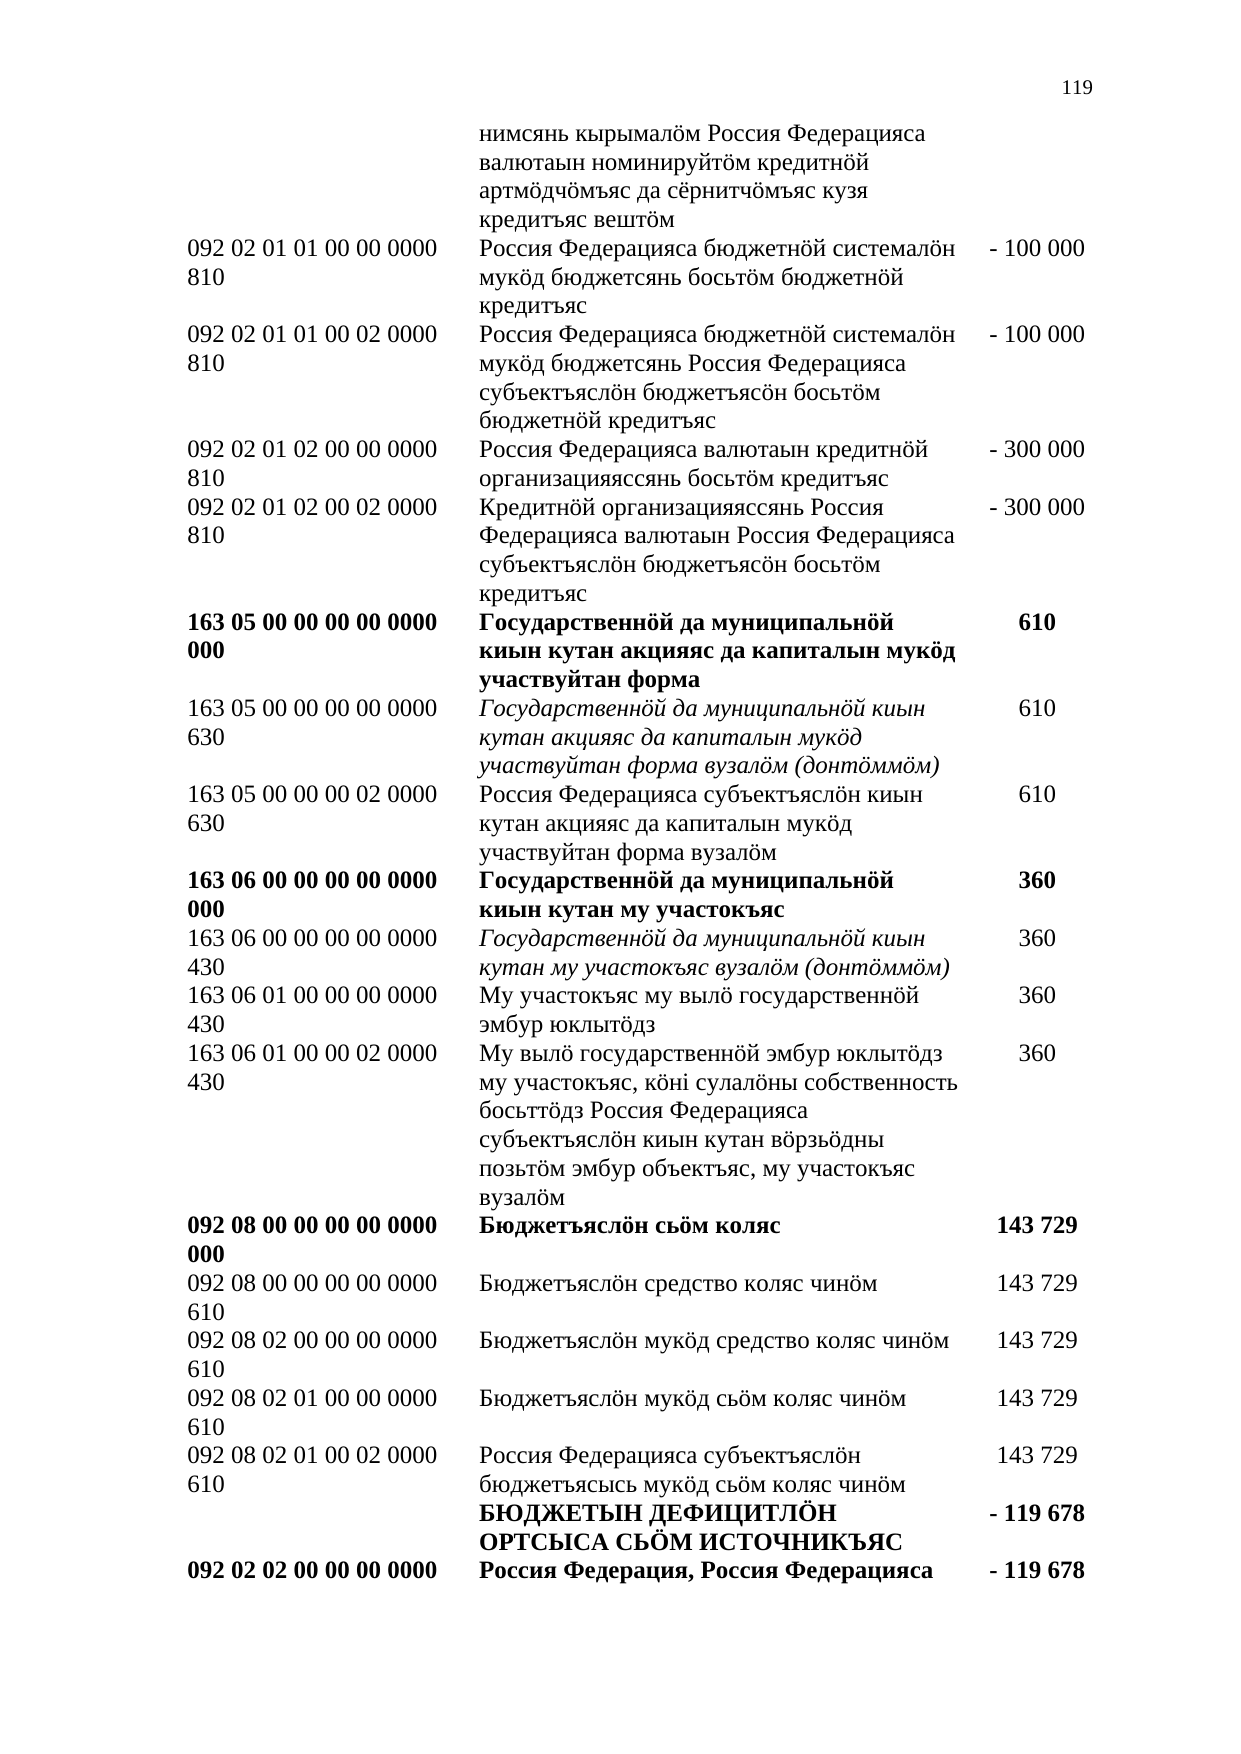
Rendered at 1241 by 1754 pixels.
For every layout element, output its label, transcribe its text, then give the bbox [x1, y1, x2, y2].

table_cell 092 08 00 00 00 00 0000 610 [176, 1268, 468, 1326]
table_cell Государственнöй да муниципальнöй киын кутан акцияяс да капиталын мукöд участвуйтан форма вузалöм (донтöммöм) [468, 693, 969, 779]
table_cell - 300 000 [970, 492, 1104, 607]
table_cell Россия Федерацияса валютаын кредитнöй организацияяссянь босьтöм кредитъяс [468, 434, 969, 492]
table_cell Му вылö государственнöй эмбур юклытöдз му участокъяс, кöнi сулалöны собственность босьттöдз Россия Федерацияса субъектъяслöн киын кутан вöрзьöдны позьтöм эмбур объектъяс, му участокъяс вузалöм [468, 1038, 969, 1211]
table_cell Россия Федерацияса бюджетнöй системалöн мукöд бюджетсянь Россия Федерацияса субъектъяслöн бюджетъясöн босьтöм бюджетнöй кредитъяс [468, 319, 969, 434]
table_cell 143 729 [970, 1441, 1104, 1498]
table_cell 163 06 00 00 00 00 0000 000 [176, 866, 468, 923]
table_cell [176, 1498, 468, 1556]
table_cell 163 06 00 00 00 00 0000 430 [176, 923, 468, 981]
table_cell 092 02 01 01 00 02 0000 810 [176, 319, 468, 434]
table_cell 610 [970, 779, 1104, 866]
table_cell Государственнöй да муниципальнöй киын кутан акцияяс да капиталын мукöд участвуйтан форма [468, 607, 969, 693]
table_cell Му участокъяс му вылö государственнöй эмбур юклытöдз [468, 981, 969, 1038]
table_cell [176, 118, 468, 233]
table_cell БЮДЖЕТЫН ДЕФИЦИТЛÖН ОРТСЫСА СЬÖМ ИСТОЧНИКЪЯС [468, 1498, 969, 1556]
table_cell - 100 000 [970, 233, 1104, 319]
table_cell 163 06 01 00 00 02 0000 430 [176, 1038, 468, 1211]
table_cell 143 729 [970, 1383, 1104, 1441]
table_cell Россия Федерацияса субъектъяслöн бюджетъясысь мукöд сьöм коляс чинöм [468, 1441, 969, 1498]
table_cell - 300 000 [970, 434, 1104, 492]
table_cell - 119 678 [970, 1556, 1104, 1584]
table_cell нимсянь кырымалöм Россия Федерацияса валютаын номинируйтöм кредитнöй артмöдчöмъяс да сёрнитчöмъяс кузя кредитъяс вештöм [468, 118, 969, 233]
table_cell 092 02 01 01 00 00 0000 810 [176, 233, 468, 319]
table_cell 143 729 [970, 1268, 1104, 1326]
table_cell 092 08 02 00 00 00 0000 610 [176, 1326, 468, 1383]
table_cell [970, 118, 1104, 233]
table_cell 092 02 01 02 00 02 0000 810 [176, 492, 468, 607]
table_cell Бюджетъяслöн сьöм коляс [468, 1211, 969, 1268]
table_cell Государственнöй да муниципальнöй киын кутан му участокъяс [468, 866, 969, 923]
table_cell 143 729 [970, 1326, 1104, 1383]
table_cell Бюджетъяслöн мукöд сьöм коляс чинöм [468, 1383, 969, 1441]
table_cell 092 02 01 02 00 00 0000 810 [176, 434, 468, 492]
table_cell 360 [970, 923, 1104, 981]
table_cell 360 [970, 1038, 1104, 1211]
table_cell 092 08 00 00 00 00 0000 000 [176, 1211, 468, 1268]
table_cell Бюджетъяслöн мукöд средство коляс чинöм [468, 1326, 969, 1383]
table_cell 163 05 00 00 00 00 0000 000 [176, 607, 468, 693]
table_cell 092 02 02 00 00 00 0000 [176, 1556, 468, 1584]
table_cell 163 06 01 00 00 00 0000 430 [176, 981, 468, 1038]
table_cell Россия Федерацияса бюджетнöй системалöн мукöд бюджетсянь босьтöм бюджетнöй кредитъяс [468, 233, 969, 319]
table_cell 610 [970, 693, 1104, 779]
table_cell 143 729 [970, 1211, 1104, 1268]
table_cell 092 08 02 01 00 02 0000 610 [176, 1441, 468, 1498]
table_cell Кредитнöй организацияяссянь Россия Федерацияса валютаын Россия Федерацияса субъектъяслöн бюджетъясöн босьтöм кредитъяс [468, 492, 969, 607]
table_cell 092 08 02 01 00 00 0000 610 [176, 1383, 468, 1441]
table_cell 360 [970, 866, 1104, 923]
table_cell Россия Федерацияса субъектъяслöн киын кутан акцияяс да капиталын мукöд участвуйтан форма вузалöм [468, 779, 969, 866]
table_cell Бюджетъяслöн средство коляс чинöм [468, 1268, 969, 1326]
table_cell Государственнöй да муниципальнöй киын кутан му участокъяс вузалöм (донтöммöм) [468, 923, 969, 981]
table_cell - 119 678 [970, 1498, 1104, 1556]
table_cell - 100 000 [970, 319, 1104, 434]
table_cell 610 [970, 607, 1104, 693]
table_cell Россия Федерация, Россия Федерацияса [468, 1556, 969, 1584]
table_cell 360 [970, 981, 1104, 1038]
table_cell 163 05 00 00 00 00 0000 630 [176, 693, 468, 779]
table_cell 163 05 00 00 00 02 0000 630 [176, 779, 468, 866]
